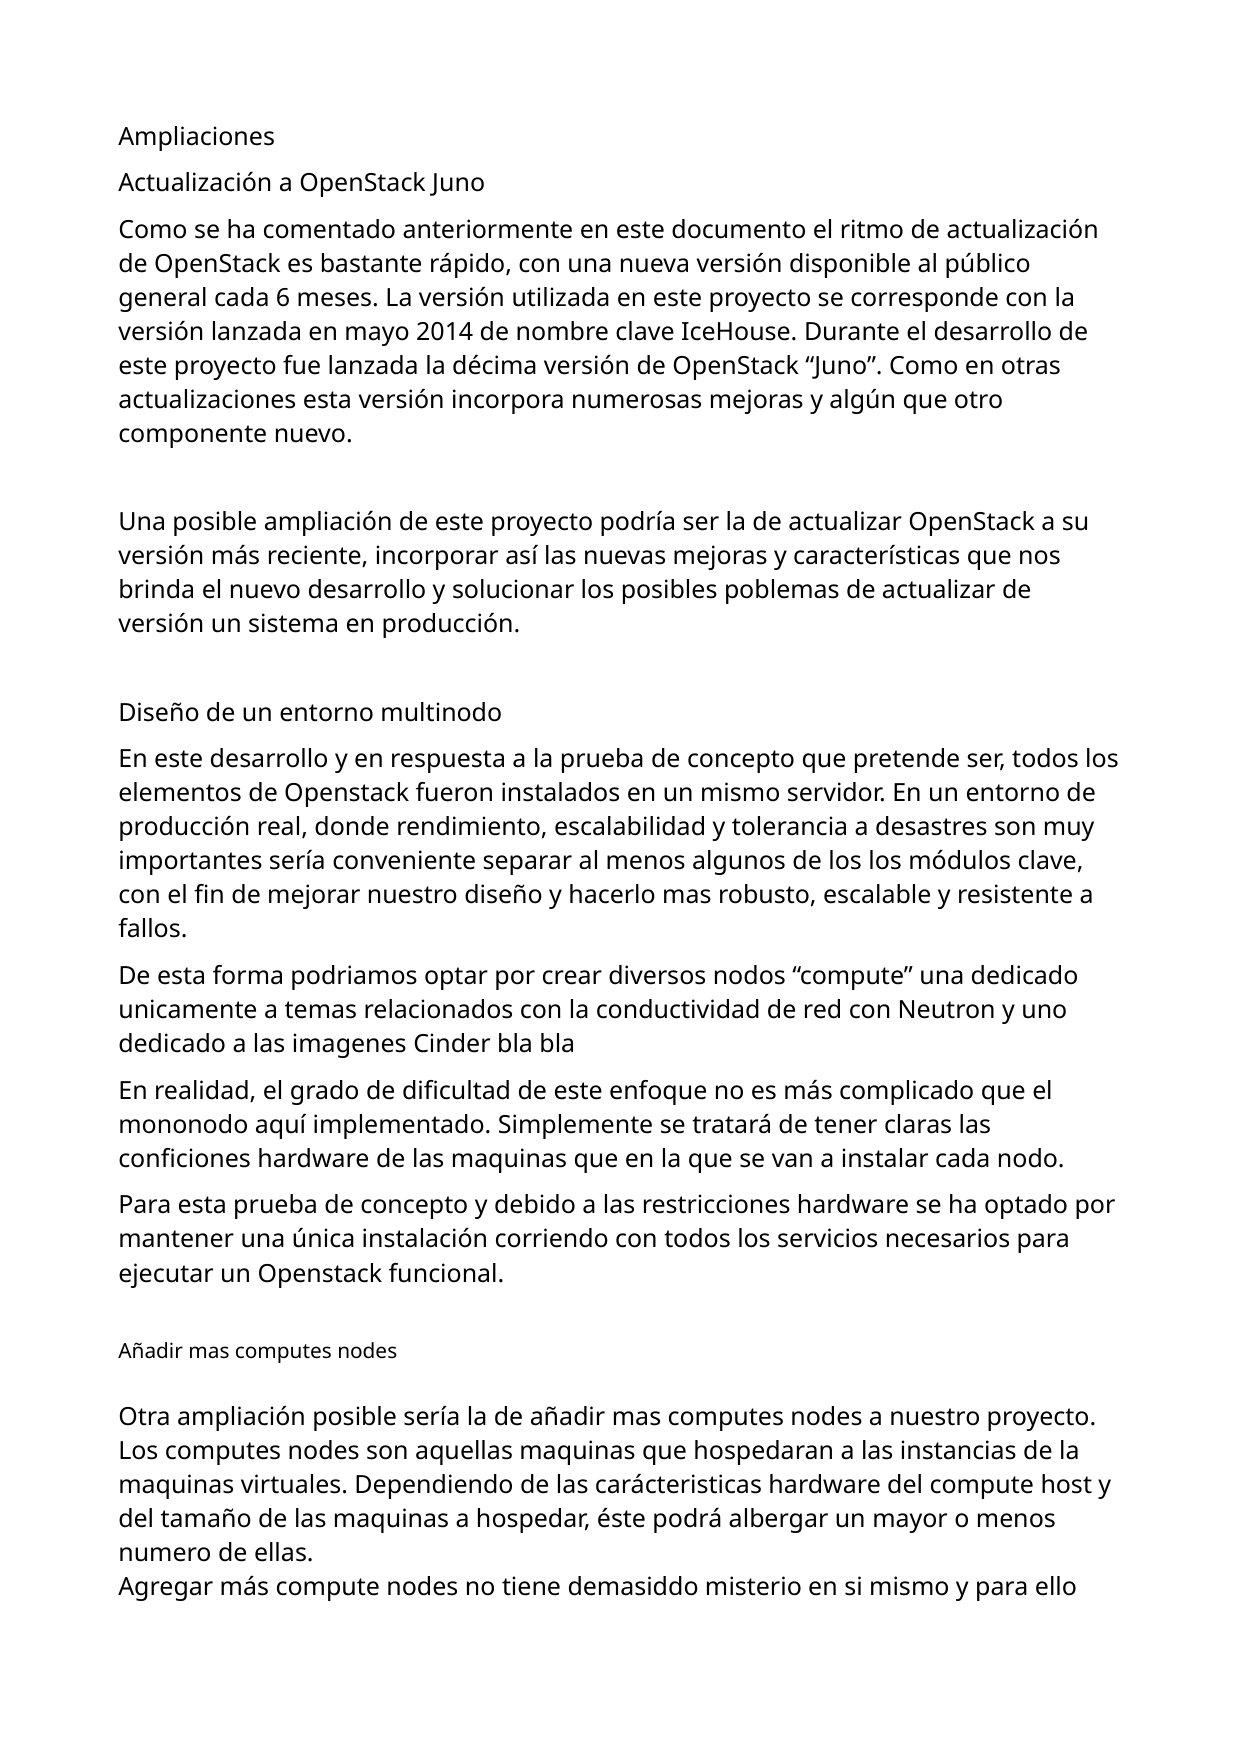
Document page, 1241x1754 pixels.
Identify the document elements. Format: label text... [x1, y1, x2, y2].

text En este desarrollo y en respuesta a la prueba de concepto que pretende ser, todos los elementos de Openstack fueron instalados en un mismo servidor. En un entorno de producción real, donde rendimiento, escalabilidad y tolerancia a desastres son muy importantes sería conveniente separar al menos algunos de los los módulos clave, con el fin de mejorar nuestro diseño y hacerlo mas robusto, escalable y resistente a fallos. [118, 741, 1122, 945]
text Diseño de un entorno multinodo [118, 694, 1122, 728]
text Como se ha comentado anteriormente en este documento el ritmo de actualización de OpenStack es bastante rápido, con una nueva versión disponible al público general cada 6 meses. La versión utilizada en este proyecto se corresponde con la versión lanzada en mayo 2014 de nombre clave IceHouse. Durante el desarrollo de este proyecto fue lanzada la décima versión de OpenStack “Juno”. Como en otras actualizaciones esta versión incorpora numerosas mejoras y algún que otro componente nuevo. [118, 211, 1122, 450]
text De esta forma podriamos optar por crear diversos nodos “compute” una dedicado unicamente a temas relacionados con la conductividad de red con Neutron y uno dedicado a las imagenes Cinder bla bla [118, 958, 1122, 1060]
text Agregar más compute nodes no tiene demasiddo misterio en si mismo y para ello [118, 1569, 1122, 1603]
text Otra ampliación posible sería la de añadir mas computes nodes a nuestro proyecto. Los computes nodes son aquellas maquinas que hospedaran a las instancias de la maquinas virtuales. Dependiendo de las carácteristicas hardware del compute host y del tamaño de las maquinas a hospedar, éste podrá albergar un mayor o menos numero de ellas. [118, 1398, 1122, 1569]
text En realidad, el grado de dificultad de este enfoque no es más complicado que el mononodo aquí implementado. Simplemente se tratará de tener claras las conficiones hardware de las maquinas que en la que se van a instalar cada nodo. [118, 1072, 1122, 1174]
text Actualización a OpenStack Juno [118, 165, 1122, 199]
text Ampliaciones [118, 118, 1122, 152]
text Una posible ampliación de este proyecto podría ser la de actualizar OpenStack a su versión más reciente, incorporar así las nuevas mejoras y características que nos brinda el nuevo desarrollo y solucionar los posibles poblemas de actualizar de versión un sistema en producción. [118, 504, 1122, 640]
text Añadir mas computes nodes [118, 1336, 1122, 1364]
text Para esta prueba de concepto y debido a las restricciones hardware se ha optado por mantener una única instalación corriendo con todos los servicios necesarios para ejecutar un Openstack funcional. [118, 1187, 1122, 1289]
